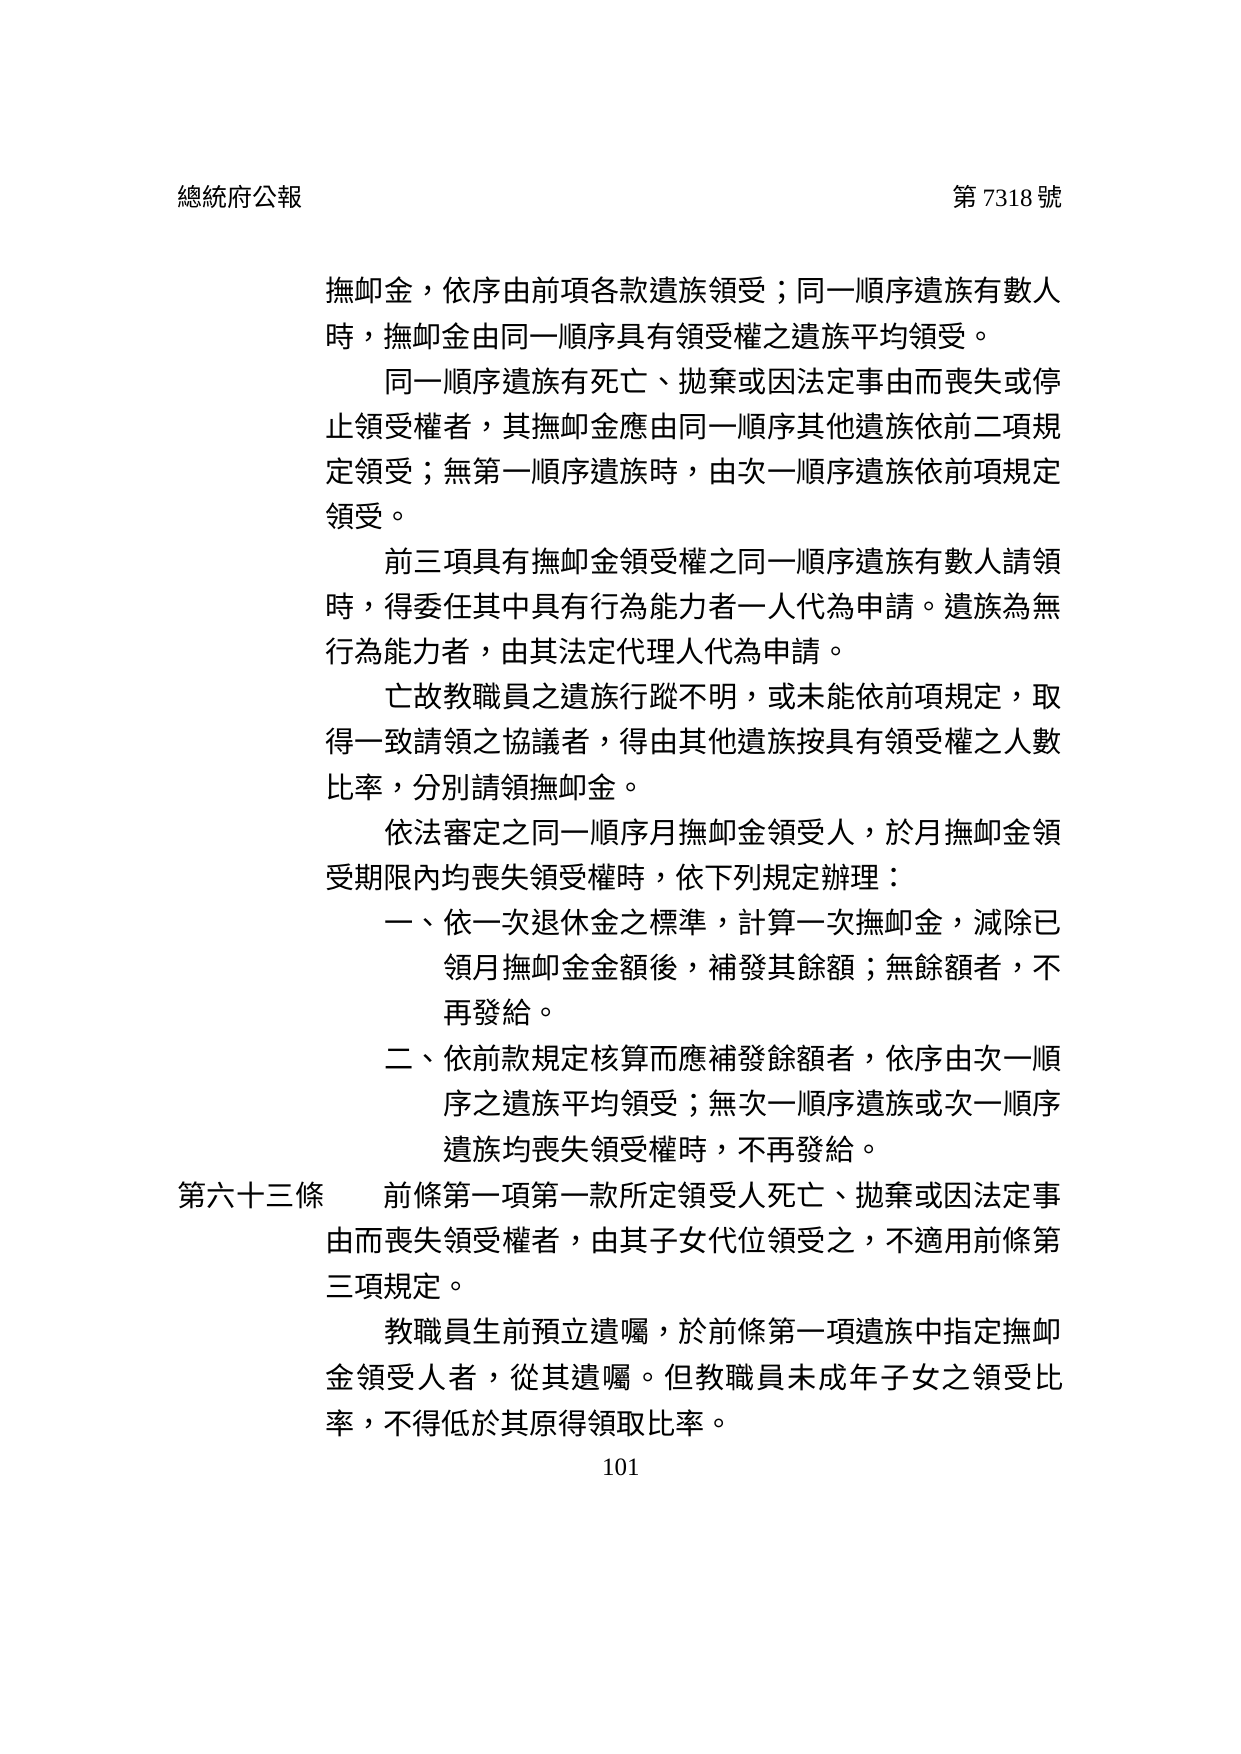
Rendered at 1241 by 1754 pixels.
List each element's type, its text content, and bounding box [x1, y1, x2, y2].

text 亡故教職員之遺族行蹤不明，或未能依前項規定，取得一致請領之協議者，得由其他遺族按具有領受權之人數比率，分別請領撫卹金。 [325, 672, 1064, 807]
text 同一順序遺族有死亡、拋棄或因法定事由而喪失或停止領受權者，其撫卹金應由同一順序其他遺族依前二項規定領受；無第一順序遺族時，由次一順序遺族依前項規定領受。 [325, 356, 1064, 536]
text 教職員生前預立遺囑，於前條第一項遺族中指定撫卹金領受人者，從其遺囑。但教職員未成年子女之領受比率，不得低於其原得領取比率。 [325, 1306, 1064, 1443]
text 撫卹金，依序由前項各款遺族領受；同一順序遺族有數人時，撫卹金由同一順序具有領受權之遺族平均領受。 [325, 266, 1064, 356]
text 依法審定之同一順序月撫卹金領受人，於月撫卹金領受期限內均喪失領受權時，依下列規定辦理： [325, 807, 1064, 897]
text 一、依一次退休金之標準，計算一次撫卹金，減除已領月撫卹金金額後，補發其餘額；無餘額者，不再發給。 [384, 897, 1064, 1033]
text 前三項具有撫卹金領受權之同一順序遺族有數人請領時，得委任其中具有行為能力者一人代為申請。遺族為無行為能力者，由其法定代理人代為申請。 [325, 536, 1064, 672]
text 二、依前款規定核算而應補發餘額者，依序由次一順序之遺族平均領受；無次一順序遺族或次一順序遺族均喪失領受權時，不再發給。 [384, 1033, 1064, 1169]
text 第六十三條 前條第一項第一款所定領受人死亡、拋棄或因法定事由而喪失領受權者，由其子女代位領受之，不適用前條第三項規定。 [177, 1169, 1064, 1306]
